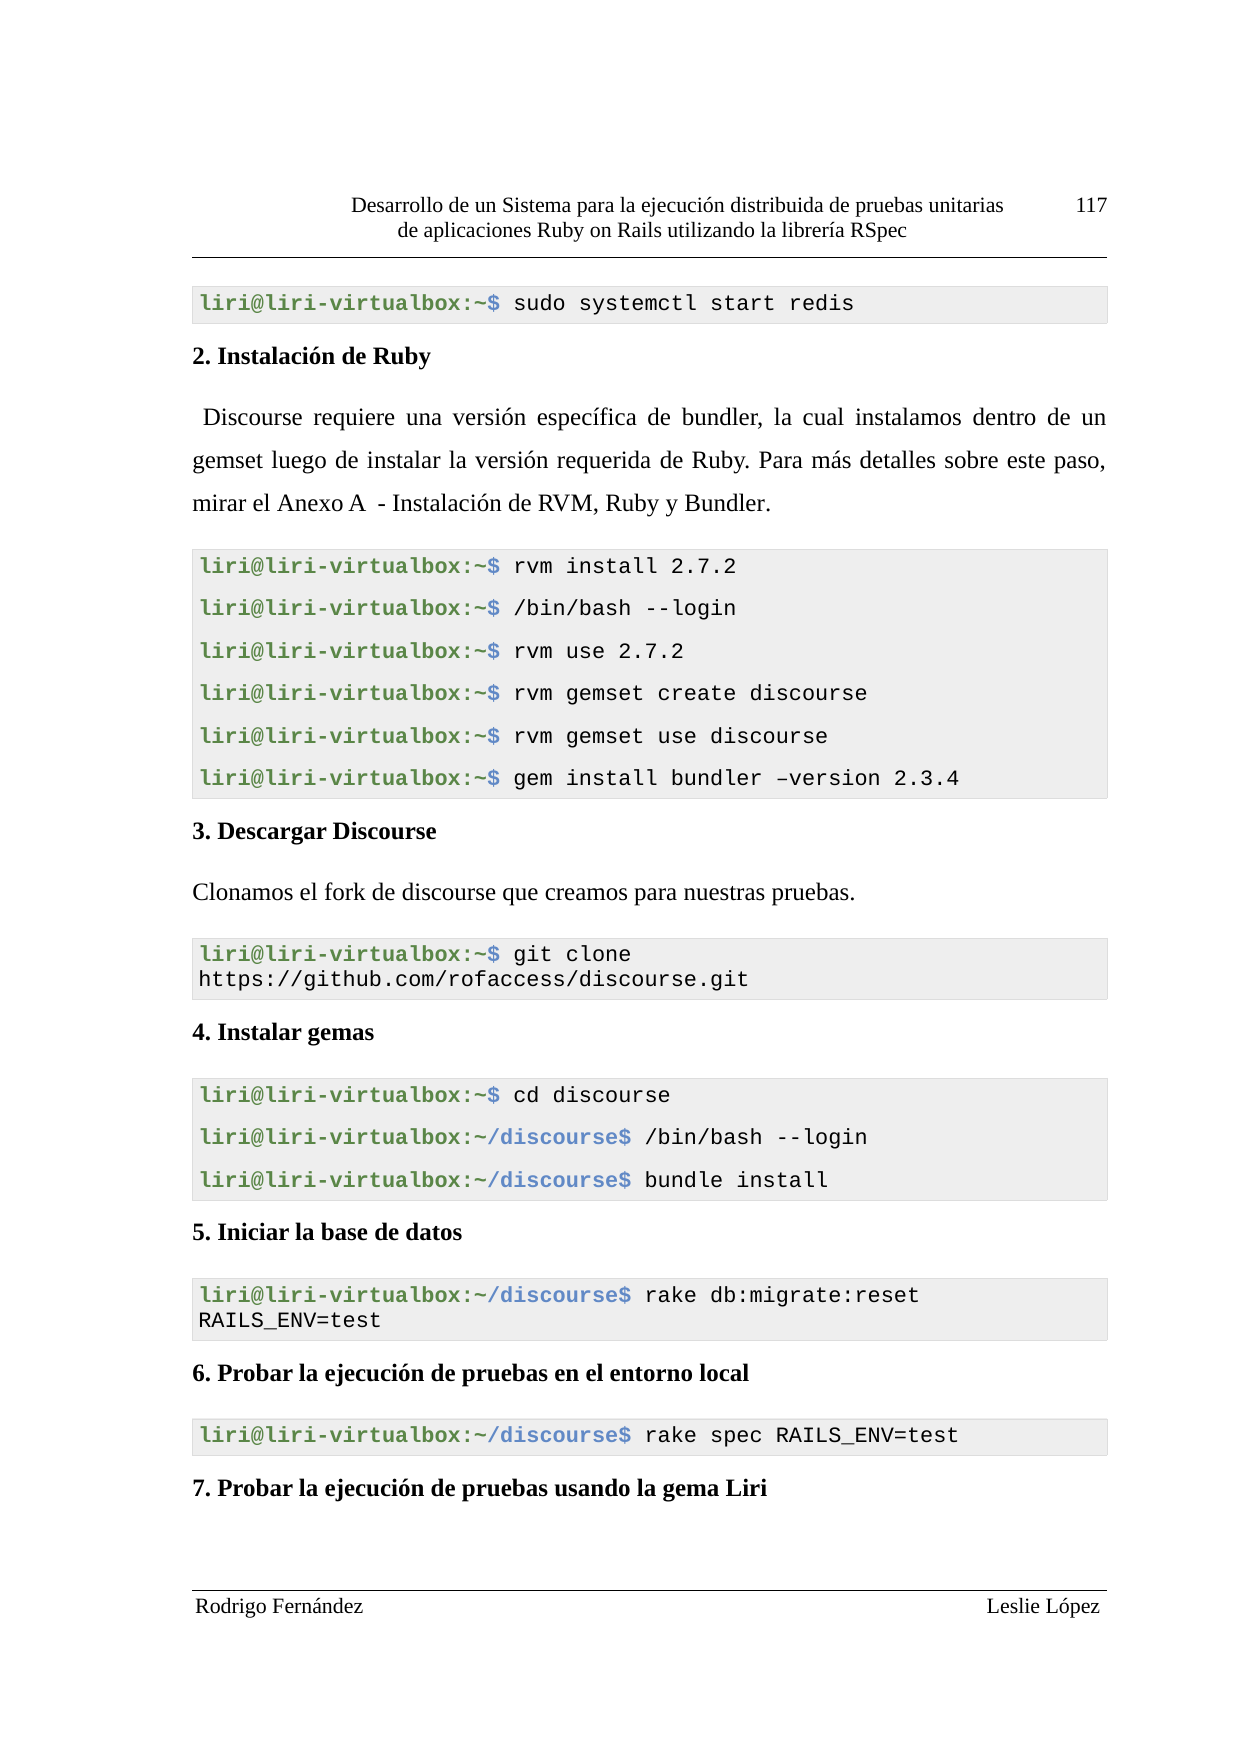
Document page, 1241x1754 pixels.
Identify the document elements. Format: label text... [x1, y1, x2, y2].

text liri@liri-virtualbox:~$ rvm gemset use discourse [193, 719, 1107, 750]
text liri@liri-virtualbox:~$ cd discourse [193, 1079, 1107, 1109]
text 5. Iniciar la base de datos [192, 1217, 1107, 1246]
text Clonamos el fork de discourse que creamos para nuestras pruebas. [192, 877, 1107, 906]
text liri@liri-virtualbox:~/discourse$ rake db:migrate:reset RAILS_ENV=test [193, 1279, 1107, 1340]
text liri@liri-virtualbox:~/discourse$ /bin/bash --login [193, 1120, 1107, 1151]
text liri@liri-virtualbox:~$ gem install bundler –version 2.3.4 [193, 761, 1107, 798]
text 3. Descargar Discourse [192, 816, 1107, 845]
text 7. Probar la ejecución de pruebas usando la gema Liri [192, 1473, 1107, 1502]
text liri@liri-virtualbox:~$ rvm gemset create discourse [193, 676, 1107, 707]
text liri@liri-virtualbox:~$ rvm install 2.7.2 [193, 550, 1107, 580]
text liri@liri-virtualbox:~/discourse$ bundle install [193, 1163, 1107, 1200]
text 6. Probar la ejecución de pruebas en el entorno local [192, 1358, 1107, 1386]
text liri@liri-virtualbox:~$ sudo systemctl start redis [193, 287, 1107, 323]
text liri@liri-virtualbox:~/discourse$ rake spec RAILS_ENV=test [193, 1420, 1107, 1455]
text liri@liri-virtualbox:~$ /bin/bash --login [193, 591, 1107, 622]
text 2. Instalación de Ruby [192, 341, 1107, 370]
text 4. Instalar gemas [192, 1017, 1107, 1046]
text liri@liri-virtualbox:~$ rvm use 2.7.2 [193, 634, 1107, 665]
text liri@liri-virtualbox:~$ git clone https://github.com/rofaccess/discourse.git [193, 939, 1107, 999]
text Discourse requiere una versión específica de bundler, la cual instalamos dentro de un gemset luego de instalar la versión requerida de Ruby. Para más detalles sobre este paso, mirar el Anexo A - Instalación de RVM, Ruby y Bundler. [192, 402, 1107, 517]
